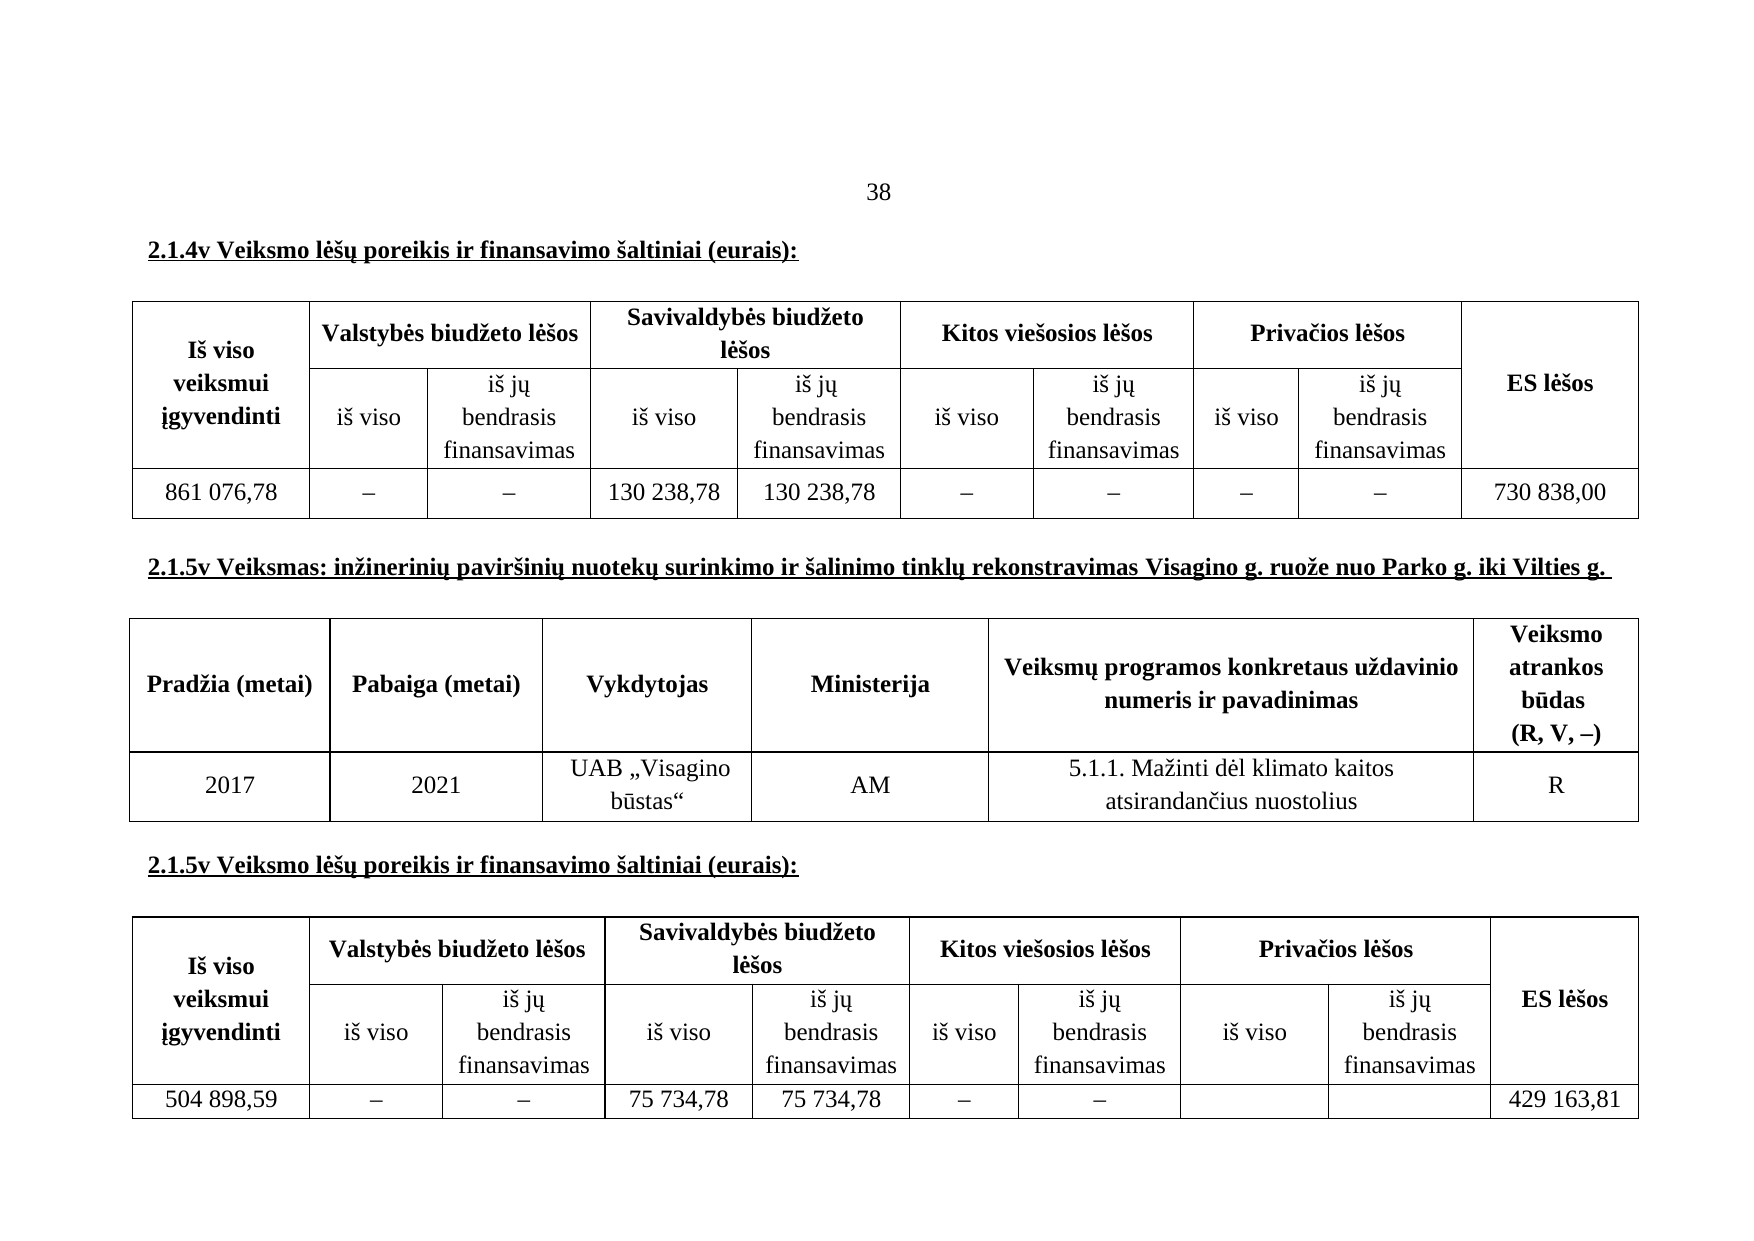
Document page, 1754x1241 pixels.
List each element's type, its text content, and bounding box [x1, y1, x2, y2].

table_header ES lėšos [1462, 302, 1638, 468]
table_cell 429 163,81 [1491, 1085, 1638, 1118]
table_cell – [1034, 469, 1193, 518]
table_cell iš viso [310, 985, 442, 1083]
table_cell – [1019, 1085, 1180, 1118]
table_cell UAB „Visagino būstas“ [543, 753, 751, 821]
table_header Kitos viešosios lėšos [901, 302, 1193, 368]
table_header Kitos viešosios lėšos [910, 918, 1180, 983]
table_header Pabaiga (metai) [331, 619, 542, 751]
table_cell – [310, 469, 427, 518]
table_cell – [443, 1085, 604, 1118]
table_cell iš viso [591, 369, 737, 468]
table_cell [1329, 1085, 1490, 1118]
table_cell 75 734,78 [753, 1085, 909, 1118]
table_header Ministerija [752, 619, 988, 751]
table_header Iš viso veiksmui įgyvendinti [133, 302, 309, 468]
table_cell 5.1.1. Mažinti dėl klimato kaitos atsirandančius nuostolius [989, 753, 1473, 821]
table_cell iš viso [910, 985, 1018, 1083]
table_header Veiksmų programos konkretaus uždavinio numeris ir pavadinimas [989, 619, 1473, 751]
table_cell [1181, 1085, 1328, 1118]
table_header ES lėšos [1491, 918, 1638, 1083]
table_header Savivaldybės biudžeto lėšos [591, 302, 900, 368]
table_header Iš viso veiksmui įgyvendinti [133, 918, 309, 1083]
table_cell iš viso [901, 369, 1033, 468]
table_cell 504 898,59 [133, 1085, 309, 1118]
table_cell iš jų bendrasis finansavimas [428, 369, 590, 468]
table_cell – [1299, 469, 1461, 518]
table_cell iš jų bendrasis finansavimas [1019, 985, 1180, 1083]
table_cell R [1474, 753, 1638, 821]
table_cell 861 076,78 [133, 469, 309, 518]
table_header Privačios lėšos [1194, 302, 1461, 368]
table_header Privačios lėšos [1181, 918, 1490, 983]
table_header Savivaldybės biudžeto lėšos [606, 918, 909, 983]
table_cell 75 734,78 [606, 1085, 752, 1118]
text 2.1.5v Veiksmas: inžinerinių paviršinių nuotekų surinkimo ir šalinimo tinklų rekonstravimas Visagino g. ruože nuo Parko g. iki Vilties g. [118, 552, 1751, 581]
text 2.1.4v Veiksmo lėšų poreikis ir finansavimo šaltiniai (eurais): [118, 235, 1639, 263]
table_cell iš jų bendrasis finansavimas [443, 985, 604, 1083]
table_cell 130 238,78 [591, 469, 737, 518]
table_cell 2017 [130, 753, 329, 821]
table_cell iš jų bendrasis finansavimas [738, 369, 900, 468]
table_cell – [1194, 469, 1298, 518]
table_cell – [901, 469, 1033, 518]
table_cell iš viso [310, 369, 427, 468]
table_header Pradžia (metai) [130, 619, 329, 751]
table_cell 130 238,78 [738, 469, 900, 518]
table_header Valstybės biudžeto lėšos [310, 302, 590, 368]
table_cell iš jų bendrasis finansavimas [1299, 369, 1461, 468]
table_cell AM [752, 753, 988, 821]
table_cell iš jų bendrasis finansavimas [1329, 985, 1490, 1083]
text 2.1.5v Veiksmo lėšų poreikis ir finansavimo šaltiniai (eurais): [118, 850, 1639, 879]
table_cell – [310, 1085, 442, 1118]
table_cell iš viso [1194, 369, 1298, 468]
table_cell – [428, 469, 590, 518]
table_cell – [910, 1085, 1018, 1118]
table_header Valstybės biudžeto lėšos [310, 918, 604, 983]
table_cell iš viso [1181, 985, 1328, 1083]
table_cell iš viso [606, 985, 752, 1083]
table_cell iš jų bendrasis finansavimas [753, 985, 909, 1083]
table_header Vykdytojas [543, 619, 751, 751]
table_cell 2021 [331, 753, 542, 821]
table_cell iš jų bendrasis finansavimas [1034, 369, 1193, 468]
table_header Veiksmo atrankos būdas (R, V, –) [1474, 619, 1638, 751]
table_cell 730 838,00 [1462, 469, 1638, 518]
